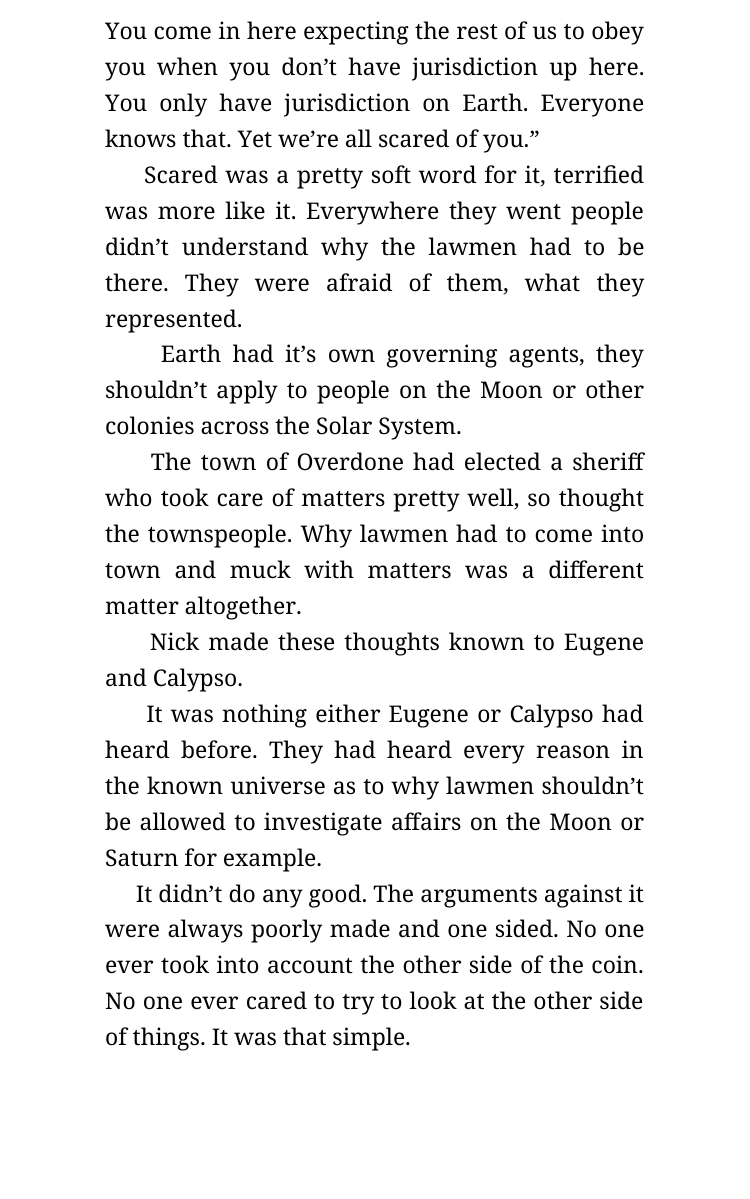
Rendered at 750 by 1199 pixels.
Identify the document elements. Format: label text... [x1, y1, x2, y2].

text Nick made these thoughts known to Eugene and Calypso. [105, 626, 645, 693]
text It didn’t do any good. The arguments against it were always poorly made and one sided. No one ever took into account the other side of the coin. No one ever cared to try to look at the other side of things. It was that simple. [105, 877, 645, 1052]
text It was nothing either Eugene or Calypso had heard before. They had heard every reason in the known universe as to why lawmen shouldn’t be allowed to investigate affairs on the Moon or Saturn for example. [105, 698, 645, 873]
text You come in here expecting the rest of us to obey you when you don’t have jurisdiction up here. You only have jurisdiction on Earth. Everyone knows that. Yet we’re all scared of you.” [105, 15, 645, 154]
text Earth had it’s own governing agents, they shouldn’t apply to people on the Moon or other colonies across the Solar System. [105, 338, 645, 442]
text The town of Overdone had elected a sheriff who took care of matters pretty well, so thought the townspeople. Why lawmen had to come into town and muck with matters was a different matter altogether. [105, 446, 645, 621]
text Scared was a pretty soft word for it, terrified was more like it. Everywhere they went people didn’t understand why the lawmen had to be there. They were afraid of them, what they represented. [105, 159, 645, 334]
